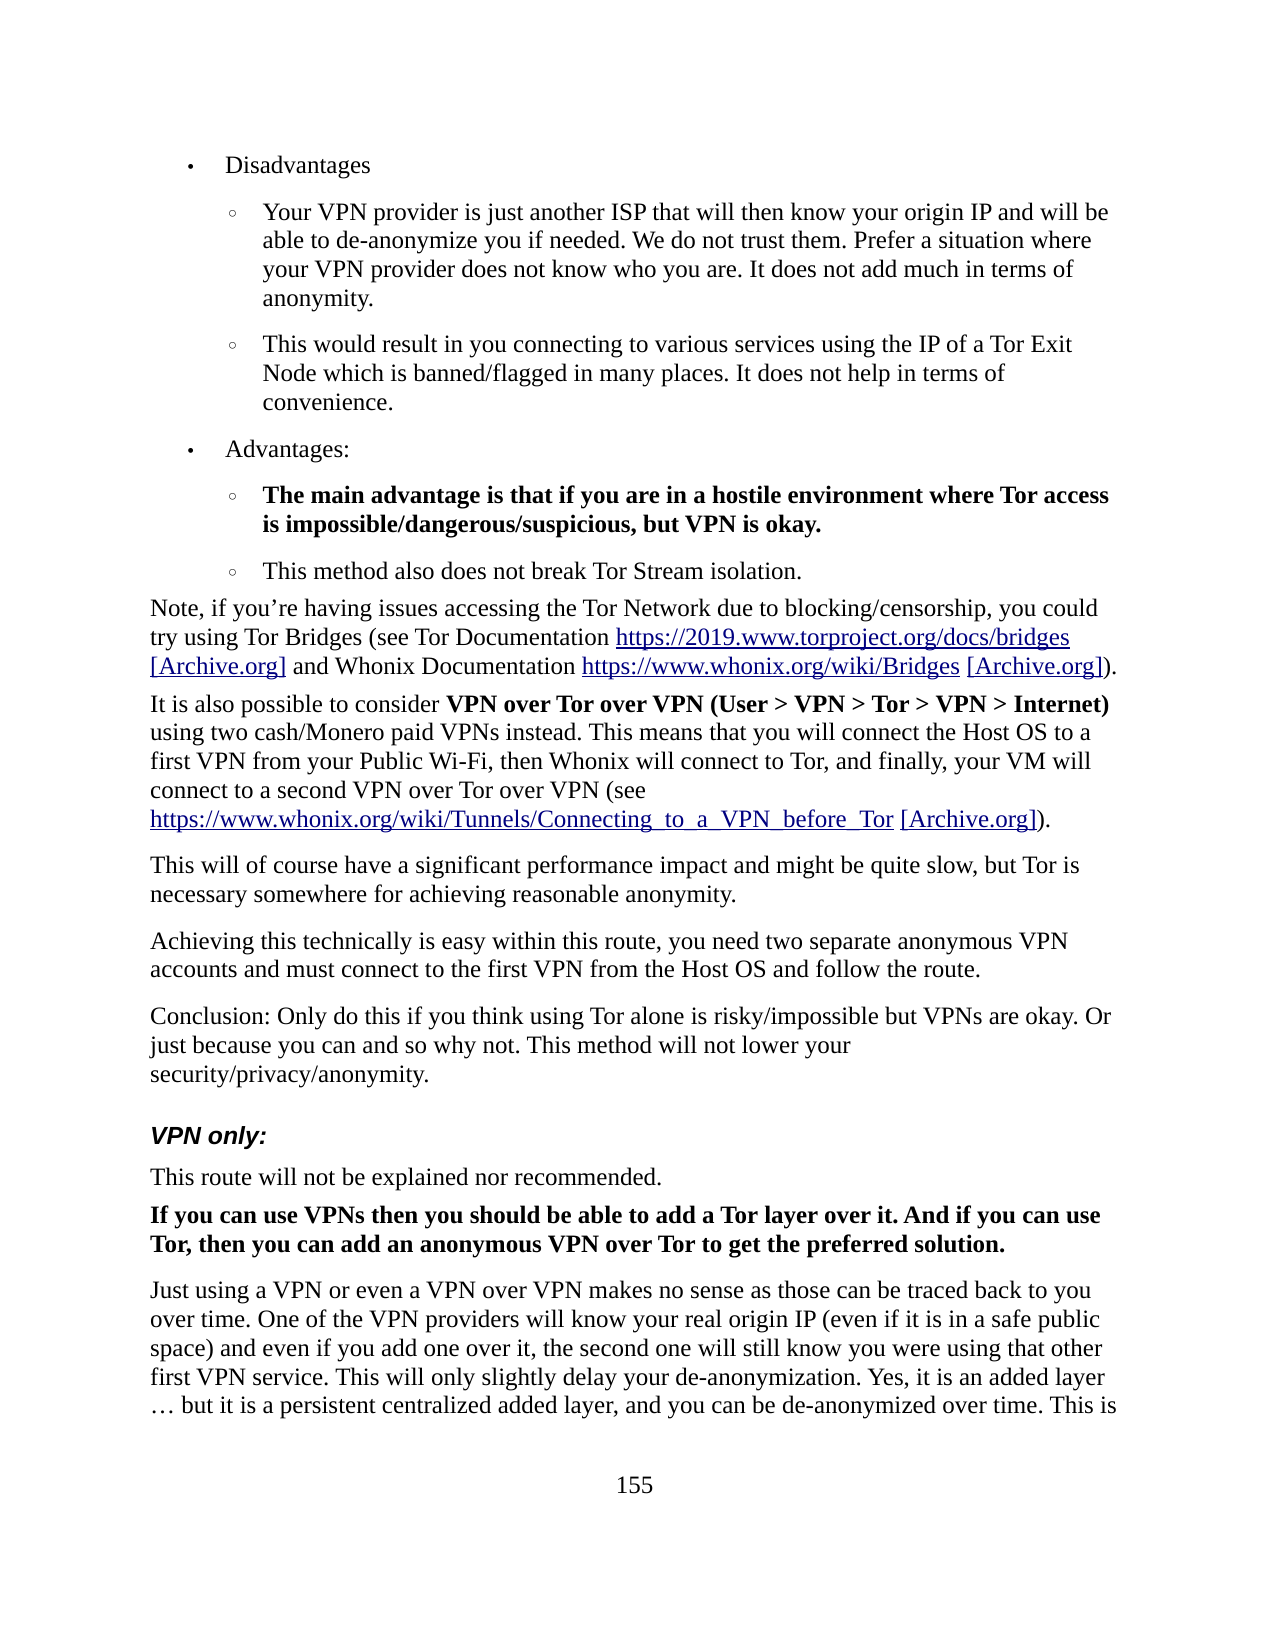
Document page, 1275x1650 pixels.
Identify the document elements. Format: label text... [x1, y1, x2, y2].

list Your VPN provider is just another ISP that will then know your origin IP and will be able to de-anonymize you if needed. We do not trust them. Prefer a situation where your VPN provider does not know who you are. It does not add much in terms of anonymity. [225, 197, 1125, 312]
list The main advantage is that if you are in a hostile environment where Tor access is impossible/dangerous/suspicious, but VPN is okay. [225, 480, 1125, 538]
list This method also does not break Tor Stream isolation. [225, 556, 1125, 584]
text This will of course have a significant performance impact and might be quite slow, but Tor is necessary somewhere for achieving reasonable anonymity. [150, 850, 1125, 908]
text This route will not be explained nor recommended. [150, 1162, 1125, 1191]
text It is also possible to consider VPN over Tor over VPN (User > VPN > Tor > VPN > Internet) using two cash/Monero paid VPNs instead. This means that you will connect the Host OS to a first VPN from your Public Wi-Fi, then Whonix will connect to Tor, and finally, your VM will connect to a second VPN over Tor over VPN (see https://www.whonix.org/wiki/Tunnels/Connecting_to_a_VPN_before_Tor [Archive.org]). [150, 689, 1125, 832]
text Achieving this technically is easy within this route, you need two separate anonymous VPN accounts and must connect to the first VPN from the Host OS and follow the route. [150, 926, 1125, 983]
list Advantages: [187, 434, 1125, 462]
list This would result in you connecting to various services using the IP of a Tor Exit Node which is banned/flagged in many places. It does not help in terms of convenience. [225, 329, 1125, 416]
text Just using a VPN or even a VPN over VPN makes no sense as those can be traced back to you over time. One of the VPN providers will know your real origin IP (even if it is in a safe public space) and even if you add one over it, the second one will still know you were using that other first VPN service. This will only slightly delay your de-anonymization. Yes, it is an added layer … but it is a persistent centralized added layer, and you can be de-anonymized over time. This is [150, 1276, 1125, 1419]
text Conclusion: Only do this if you think using Tor alone is risky/impossible but VPNs are okay. Or just because you can and so why not. This method will not lower your security/privacy/anonymity. [150, 1001, 1125, 1087]
text If you can use VPNs then you should be able to add a Tor layer over it. And if you can use Tor, then you can add an anonymous VPN over Tor to get the preferred solution. [150, 1200, 1125, 1258]
list Disadvantages [187, 150, 1125, 179]
subtitle VPN only: [150, 1121, 1125, 1150]
text Note, if you’re having issues accessing the Tor Network due to blocking/censorship, you could try using Tor Bridges (see Tor Documentation https://2019.www.torproject.org/docs/bridges [Archive.org] and Whonix Documentation https://www.whonix.org/wiki/Bridges [Archive.org]). [150, 593, 1125, 680]
